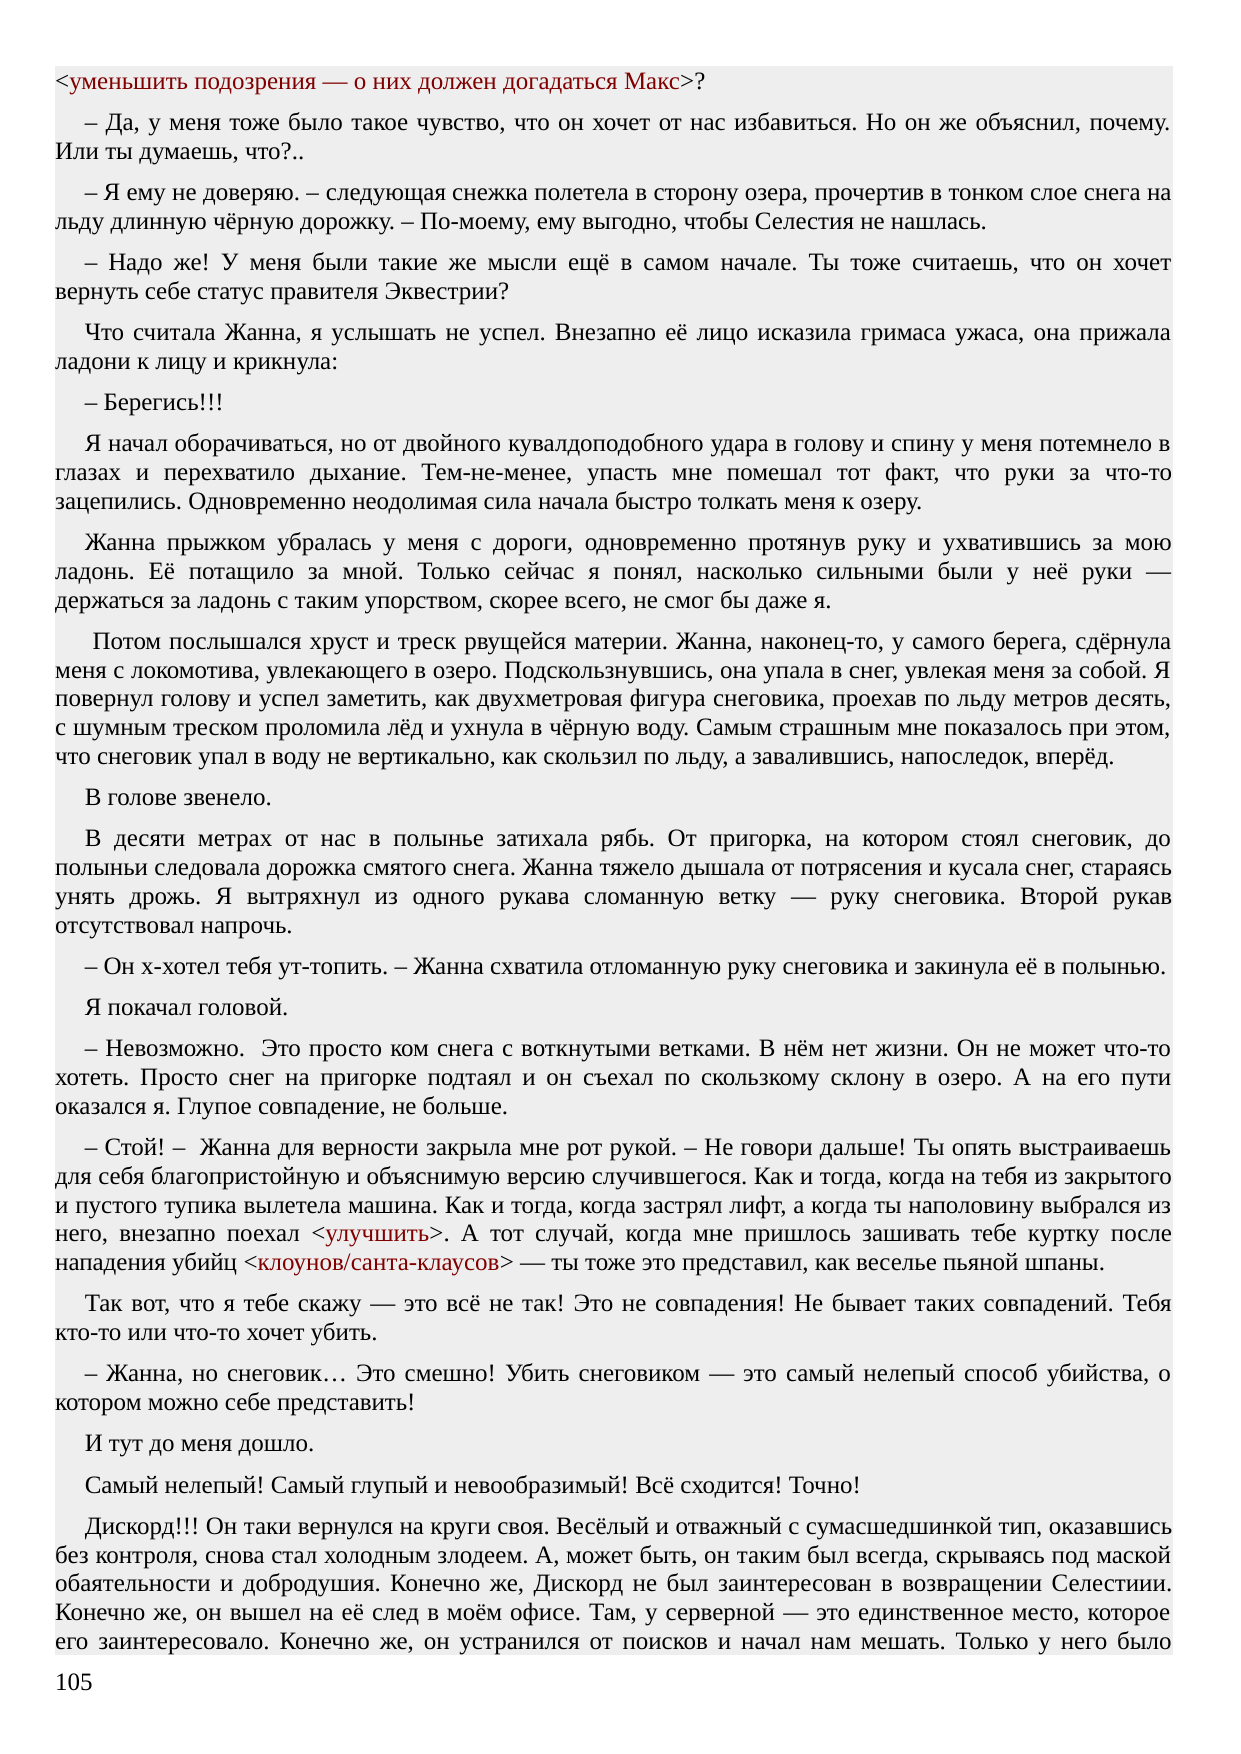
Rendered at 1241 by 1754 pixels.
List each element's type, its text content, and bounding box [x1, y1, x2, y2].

text – Берегись!!! [55, 387, 1173, 416]
text – Да, у меня тоже было такое чувство, что он хочет от нас избавиться. Но он же объяснил, почему. Или ты думаешь, что?.. [55, 107, 1173, 165]
text В голове звенело. [55, 782, 1173, 811]
text И тут до меня дошло. [55, 1428, 1173, 1457]
text Потом послышался хруст и треск рвущейся материи. Жанна, наконец-то, у самого берега, сдёрнула меня с локомотива, увлекающего в озеро. Подскользнувшись, она упала в снег, увлекая меня за собой. Я повернул голову и успел заметить, как двухметровая фигура снеговика, проехав по льду метров десять, с шумным треском проломила лёд и ухнула в чёрную воду. Самым страшным мне показалось при этом, что снеговик упал в воду не вертикально, как скользил по льду, а завалившись, напоследок, вперёд. [55, 626, 1173, 770]
text В десяти метрах от нас в полынье затихала рябь. От пригорка, на котором стоял снеговик, до полыньи следовала дорожка смятого снега. Жанна тяжело дышала от потрясения и кусала снег, стараясь унять дрожь. Я вытряхнул из одного рукава сломанную ветку — руку снеговика. Второй рукав отсутствовал напрочь. [55, 823, 1173, 938]
text – Я ему не доверяю. – следующая снежка полетела в сторону озера, прочертив в тонком слое снега на льду длинную чёрную дорожку. – По-моему, ему выгодно, чтобы Селестия не нашлась. [55, 177, 1173, 235]
text Дискорд!!! Он таки вернулся на круги своя. Весёлый и отважный с сумасшедшинкой тип, оказавшись без контроля, снова стал холодным злодеем. А, может быть, он таким был всегда, скрываясь под маской обаятельности и добродушия. Конечно же, Дискорд не был заинтересован в возвращении Селестиии. Конечно же, он вышел на её след в моём офисе. Там, у серверной — это единственное место, которое его заинтересовало. Конечно же, он устранился от поисков и начал нам мешать. Только у него было [55, 1511, 1173, 1655]
text Жанна прыжком убралась у меня с дороги, одновременно протянув руку и ухватившись за мою ладонь. Её потащило за мной. Только сейчас я понял, насколько сильными были у неё руки — держаться за ладонь с таким упорством, скорее всего, не смог бы даже я. [55, 527, 1173, 613]
text Я начал оборачиваться, но от двойного кувалдоподобного удара в голову и спину у меня потемнело в глазах и перехватило дыхание. Тем-не-менее, упасть мне помешал тот факт, что руки за что-то зацепились. Одновременно неодолимая сила начала быстро толкать меня к озеру. [55, 428, 1173, 515]
text Так вот, что я тебе скажу — это всё не так! Это не совпадения! Не бывает таких совпадений. Тебя кто-то или что-то хочет убить. [55, 1288, 1173, 1346]
text <уменьшить подозрения — о них должен догадаться Макс>? [55, 66, 1173, 95]
text – Жанна, но снеговик… Это смешно! Убить снеговиком — это самый нелепый способ убийства, о котором можно себе представить! [55, 1358, 1173, 1416]
text Что считала Жанна, я услышать не успел. Внезапно её лицо исказила гримаса ужаса, она прижала ладони к лицу и крикнула: [55, 317, 1173, 375]
text Самый нелепый! Самый глупый и невообразимый! Всё сходится! Точно! [55, 1470, 1173, 1498]
text – Стой! – Жанна для верности закрыла мне рот рукой. – Не говори дальше! Ты опять выстраиваешь для себя благопристойную и объяснимую версию случившегося. Как и тогда, когда на тебя из закрытого и пустого тупика вылетела машина. Как и тогда, когда застрял лифт, а когда ты наполовину выбрался из него, внезапно поехал <улучшить>. А тот случай, когда мне пришлось зашивать тебе куртку после нападения убийц <клоунов/санта-клаусов> — ты тоже это представил, как веселье пьяной шпаны. [55, 1132, 1173, 1276]
text Я покачал головой. [55, 992, 1173, 1021]
text – Надо же! У меня были такие же мысли ещё в самом начале. Ты тоже считаешь, что он хочет вернуть себе статус правителя Эквестрии? [55, 247, 1173, 305]
text – Невозможно. Это просто ком снега с воткнутыми ветками. В нём нет жизни. Он не может что-то хотеть. Просто снег на пригорке подтаял и он съехал по скользкому склону в озеро. А на его пути оказался я. Глупое совпадение, не больше. [55, 1033, 1173, 1120]
text – Он х-хотел тебя ут-топить. – Жанна схватила отломанную руку снеговика и закинула её в полынью. [55, 951, 1173, 980]
